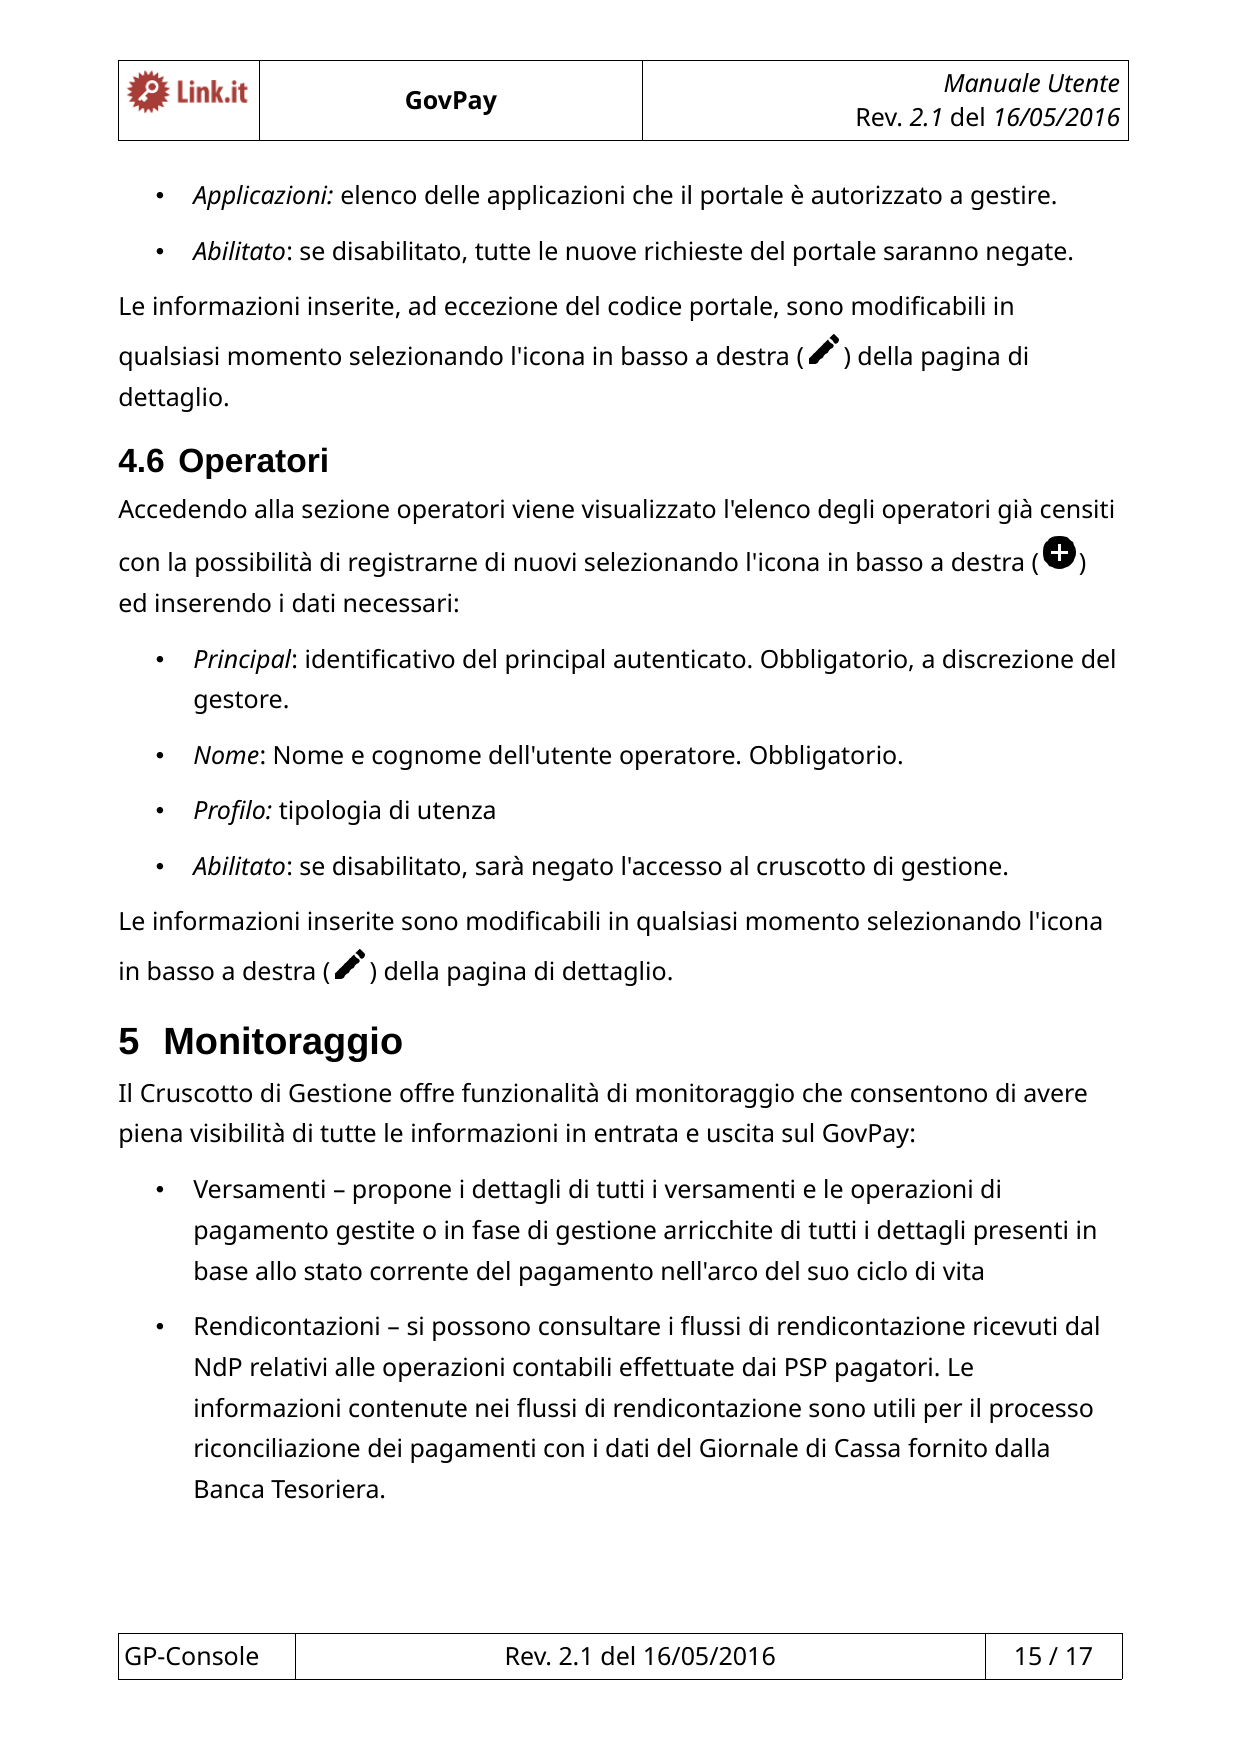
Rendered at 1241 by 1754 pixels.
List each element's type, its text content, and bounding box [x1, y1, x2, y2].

text Accedendo alla sezione operatori viene visualizzato l'elenco degli operatori già censiti con la possibilità di registrarne di nuovi selezionando l'icona in basso a destra () ed inserendo i dati necessari: [118, 492, 1122, 620]
list Nome: Nome e cognome dell'utente operatore. Obbligatorio. [156, 737, 1122, 772]
picture [804, 329, 844, 369]
picture [330, 944, 370, 984]
picture [123, 65, 254, 119]
list Rendicontazioni – si possono consultare i flussi di rendicontazione ricevuti dal NdP relativi alle operazioni contabili effettuate dai PSP pagatori. Le informazioni contenute nei flussi di rendicontazione sono utili per il processo riconciliazione dei pagamenti con i dati del Giornale di Cassa fornito dalla Banca Tesoriera. [156, 1309, 1122, 1506]
subtitle Monitoraggio [118, 1019, 1122, 1063]
list Profilo: tipologia di utenza [156, 793, 1122, 827]
list Abilitato: se disabilitato, sarà negato l'accesso al cruscotto di gestione. [156, 848, 1122, 882]
text Le informazioni inserite, ad eccezione del codice portale, sono modificabili in qualsiasi momento selezionando l'icona in basso a destra () della pagina di dettaglio. [118, 289, 1122, 413]
picture [1039, 532, 1079, 572]
list Abilitato: se disabilitato, tutte le nuove richieste del portale saranno negate. [156, 233, 1122, 267]
list Applicazioni: elenco delle applicazioni che il portale è autorizzato a gestire. [156, 178, 1122, 212]
list Versamenti – propone i dettagli di tutti i versamenti e le operazioni di pagamento gestite o in fase di gestione arricchite di tutti i dettagli presenti in base allo stato corrente del pagamento nell'arco del suo ciclo di vita [156, 1172, 1122, 1287]
subtitle Operatori [118, 441, 1122, 479]
text Il Cruscotto di Gestione offre funzionalità di monitoraggio che consentono di avere piena visibilità di tutte le informazioni in entrata e uscita sul GovPay: [118, 1075, 1122, 1150]
list Principal: identificativo del principal autenticato. Obbligatorio, a discrezione del gestore. [156, 641, 1122, 716]
text Le informazioni inserite sono modificabili in qualsiasi momento selezionando l'icona in basso a destra () della pagina di dettaglio. [118, 904, 1122, 987]
